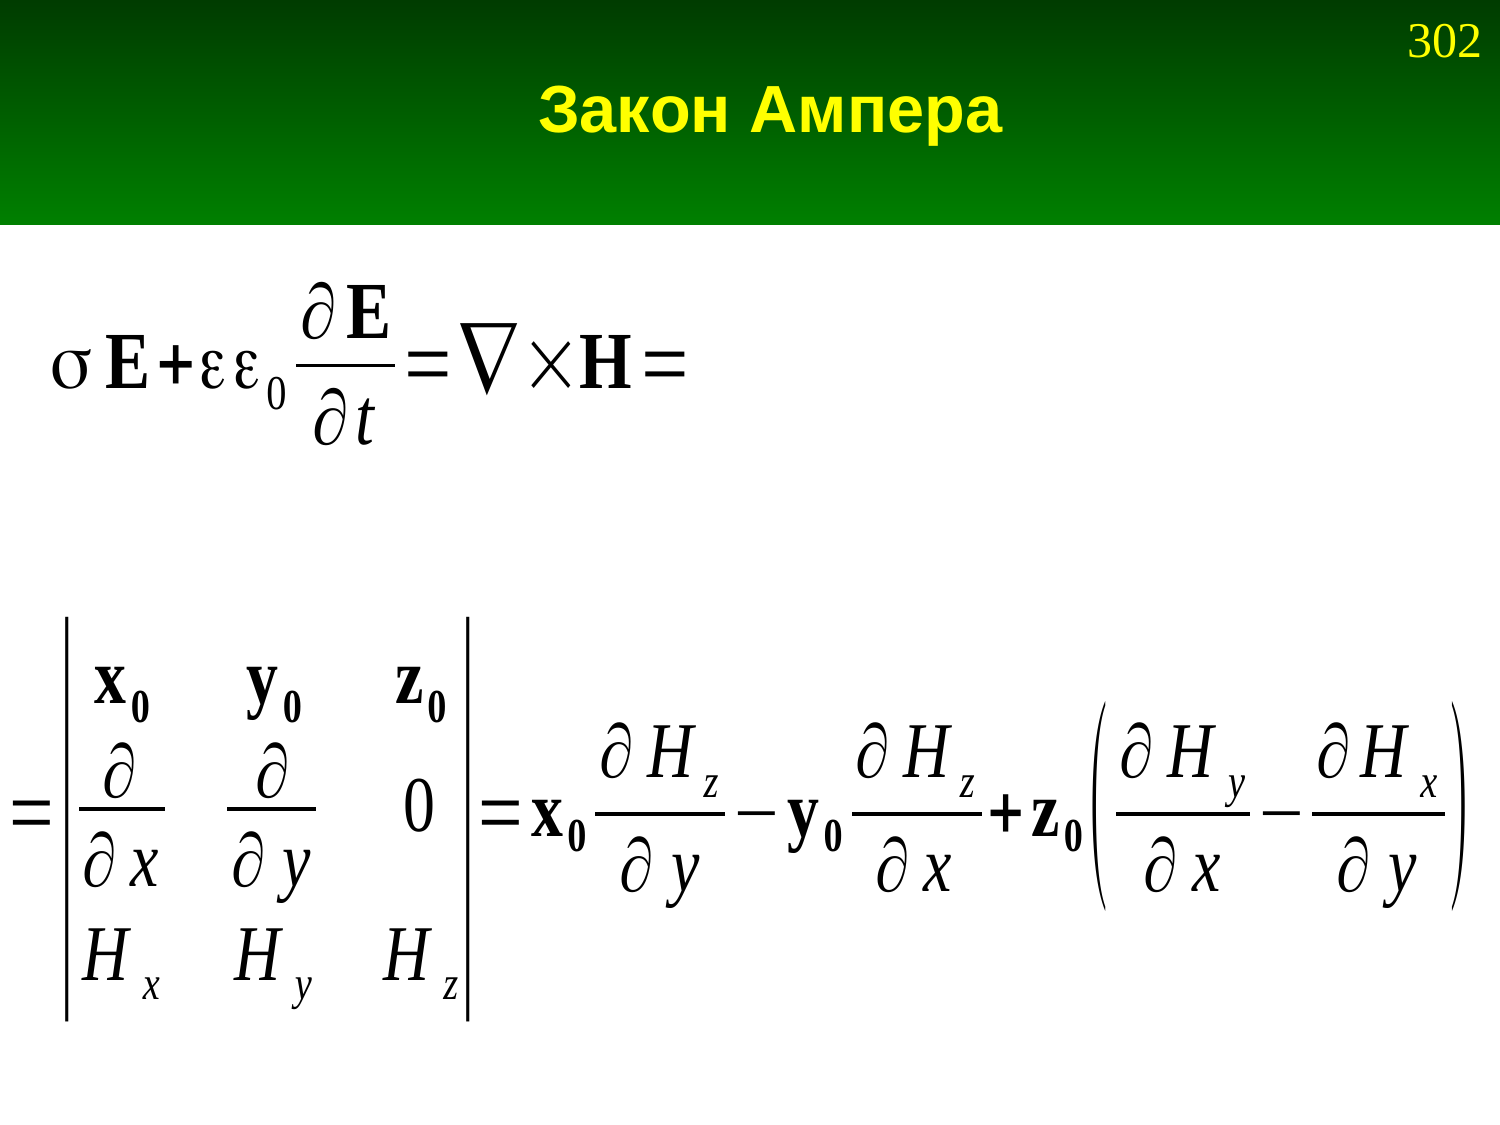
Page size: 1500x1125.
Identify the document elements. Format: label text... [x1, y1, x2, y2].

title Закон Ампера [100, 2, 1441, 209]
chart [0, 614, 1487, 1028]
chart [33, 267, 709, 461]
